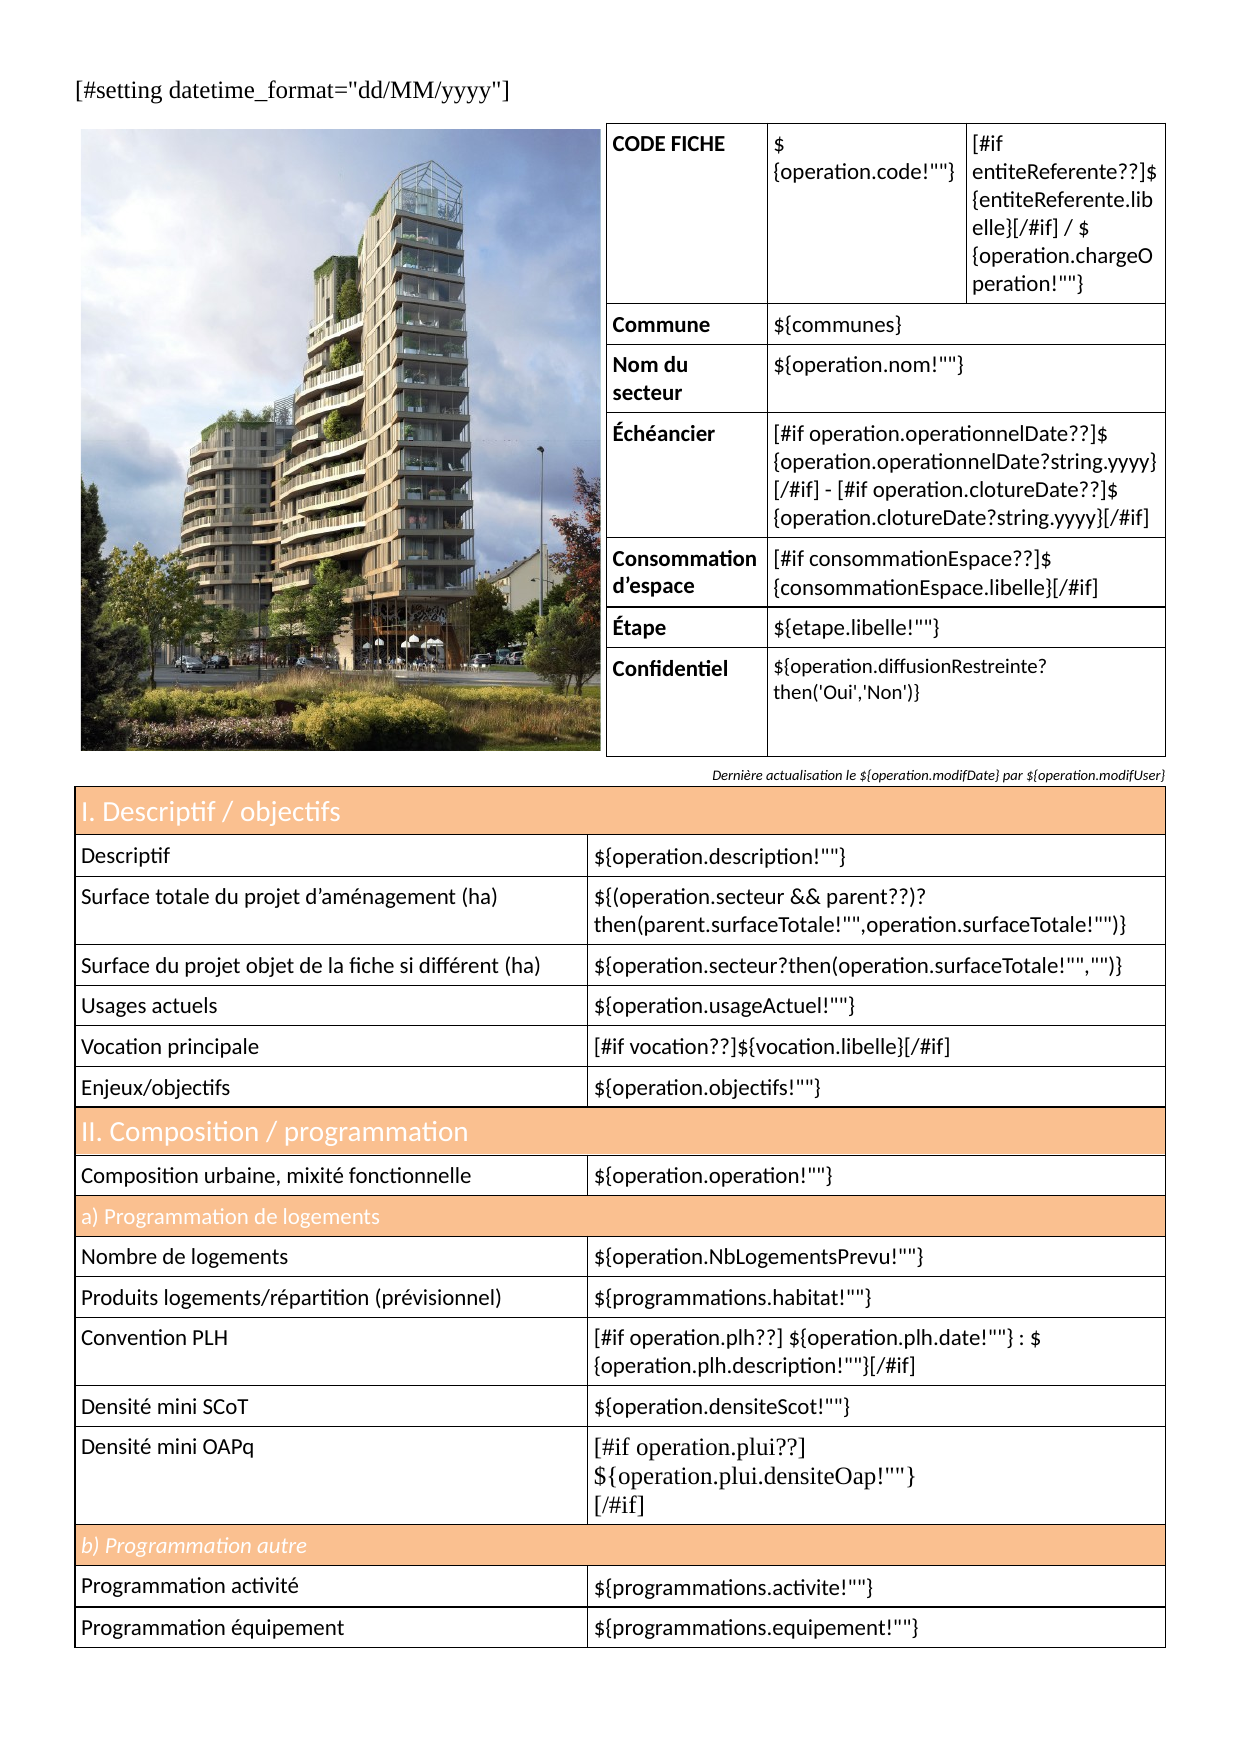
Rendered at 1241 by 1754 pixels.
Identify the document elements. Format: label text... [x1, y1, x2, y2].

table_cell ${(operation.secteur && parent??)?then(parent.surfaceTotale!"",operation.surfaceTotale!"")} [588, 877, 1165, 944]
table_cell II. Composition / programmation [76, 1108, 1165, 1154]
table_cell Composition urbaine, mixité fonctionnelle [76, 1156, 587, 1195]
table_cell Dernière actualisation le ${operation.modifDate} par ${operation.modifUser} [75, 756, 1165, 786]
table_cell Échéancier [607, 413, 767, 537]
table_cell Consommationd’espace [607, 538, 767, 606]
table_cell ${operation.secteur?then(operation.surfaceTotale!"","")} [588, 945, 1165, 985]
table_cell Programmation activité [76, 1566, 587, 1606]
table_header CODE FICHE [607, 124, 767, 303]
table_cell [#if operation.plui??] ${operation.plui.densiteOap!""} [/#if] [588, 1427, 1165, 1524]
table_cell a) Programmation de logements [76, 1196, 1165, 1236]
table_cell Programmation équipement [76, 1608, 587, 1647]
table_cell Surface totale du projet d’aménagement (ha) [76, 877, 587, 944]
table_cell [#if operation.operationnelDate??]${operation.operationnelDate?string.yyyy} [/#if] - [#if operation.clotureDate??]${operation.clotureDate?string.yyyy}[/#if] [768, 413, 1165, 537]
table_cell Surface du projet objet de la fiche si différent (ha) [76, 945, 587, 985]
table_cell ${programmations.equipement!""} [588, 1608, 1165, 1647]
table_cell Nombre de logements [76, 1237, 587, 1276]
table_cell Vocation principale [76, 1026, 587, 1066]
table_cell Commune [607, 304, 767, 344]
table_header [75, 123, 606, 756]
table_cell Étape [607, 608, 767, 647]
table_cell Usages actuels [76, 986, 587, 1025]
table_cell ${operation.operation!""} [588, 1156, 1165, 1195]
table_cell ${operation.objectifs!""} [588, 1067, 1165, 1106]
table_cell Produits logements/répartition (prévisionnel) [76, 1277, 587, 1317]
table_cell ${operation.diffusionRestreinte?then('Oui','Non')} [768, 648, 1165, 756]
table_cell ${programmations.habitat!""} [588, 1277, 1165, 1317]
table_cell ${communes} [768, 304, 1165, 344]
table_header ${operation.code!""} [768, 124, 966, 303]
table_cell Densité mini OAPq [76, 1427, 587, 1524]
table_cell [#if operation.plh??] ${operation.plh.date!""} : ${operation.plh.description!""}[/#if] [588, 1318, 1165, 1385]
table_cell ${operation.densiteScot!""} [588, 1386, 1165, 1426]
table_cell Enjeux/objectifs [76, 1067, 587, 1106]
table_cell ${operation.usageActuel!""} [588, 986, 1165, 1025]
table_cell I. Descriptif / objectifs [76, 787, 1165, 834]
table_cell ${etape.libelle!""} [768, 608, 1165, 647]
table_cell b) Programmation autre [76, 1525, 1165, 1565]
table_cell Densité mini SCoT [76, 1386, 587, 1426]
table_cell [#if vocation??]${vocation.libelle}[/#if] [588, 1026, 1165, 1066]
table_cell Descriptif [76, 835, 587, 876]
table_cell ${programmations.activite!""} [588, 1566, 1165, 1606]
table_cell Nom du secteur [607, 345, 767, 412]
table_header [#if entiteReferente??]${entiteReferente.libelle}[/#if] / ${operation.chargeOperation!""} [967, 124, 1165, 303]
table_cell ${operation.description!""} [588, 835, 1165, 876]
text [#setting datetime_format="dd/MM/yyyy"] [75, 75, 1165, 104]
table_cell Confidentiel [607, 648, 767, 756]
table_cell ${operation.NbLogementsPrevu!""} [588, 1237, 1165, 1276]
table_cell ${operation.nom!""} [768, 345, 1165, 412]
table_cell [#if consommationEspace??]${consommationEspace.libelle}[/#if] [768, 538, 1165, 606]
table_cell Convention PLH [76, 1318, 587, 1385]
